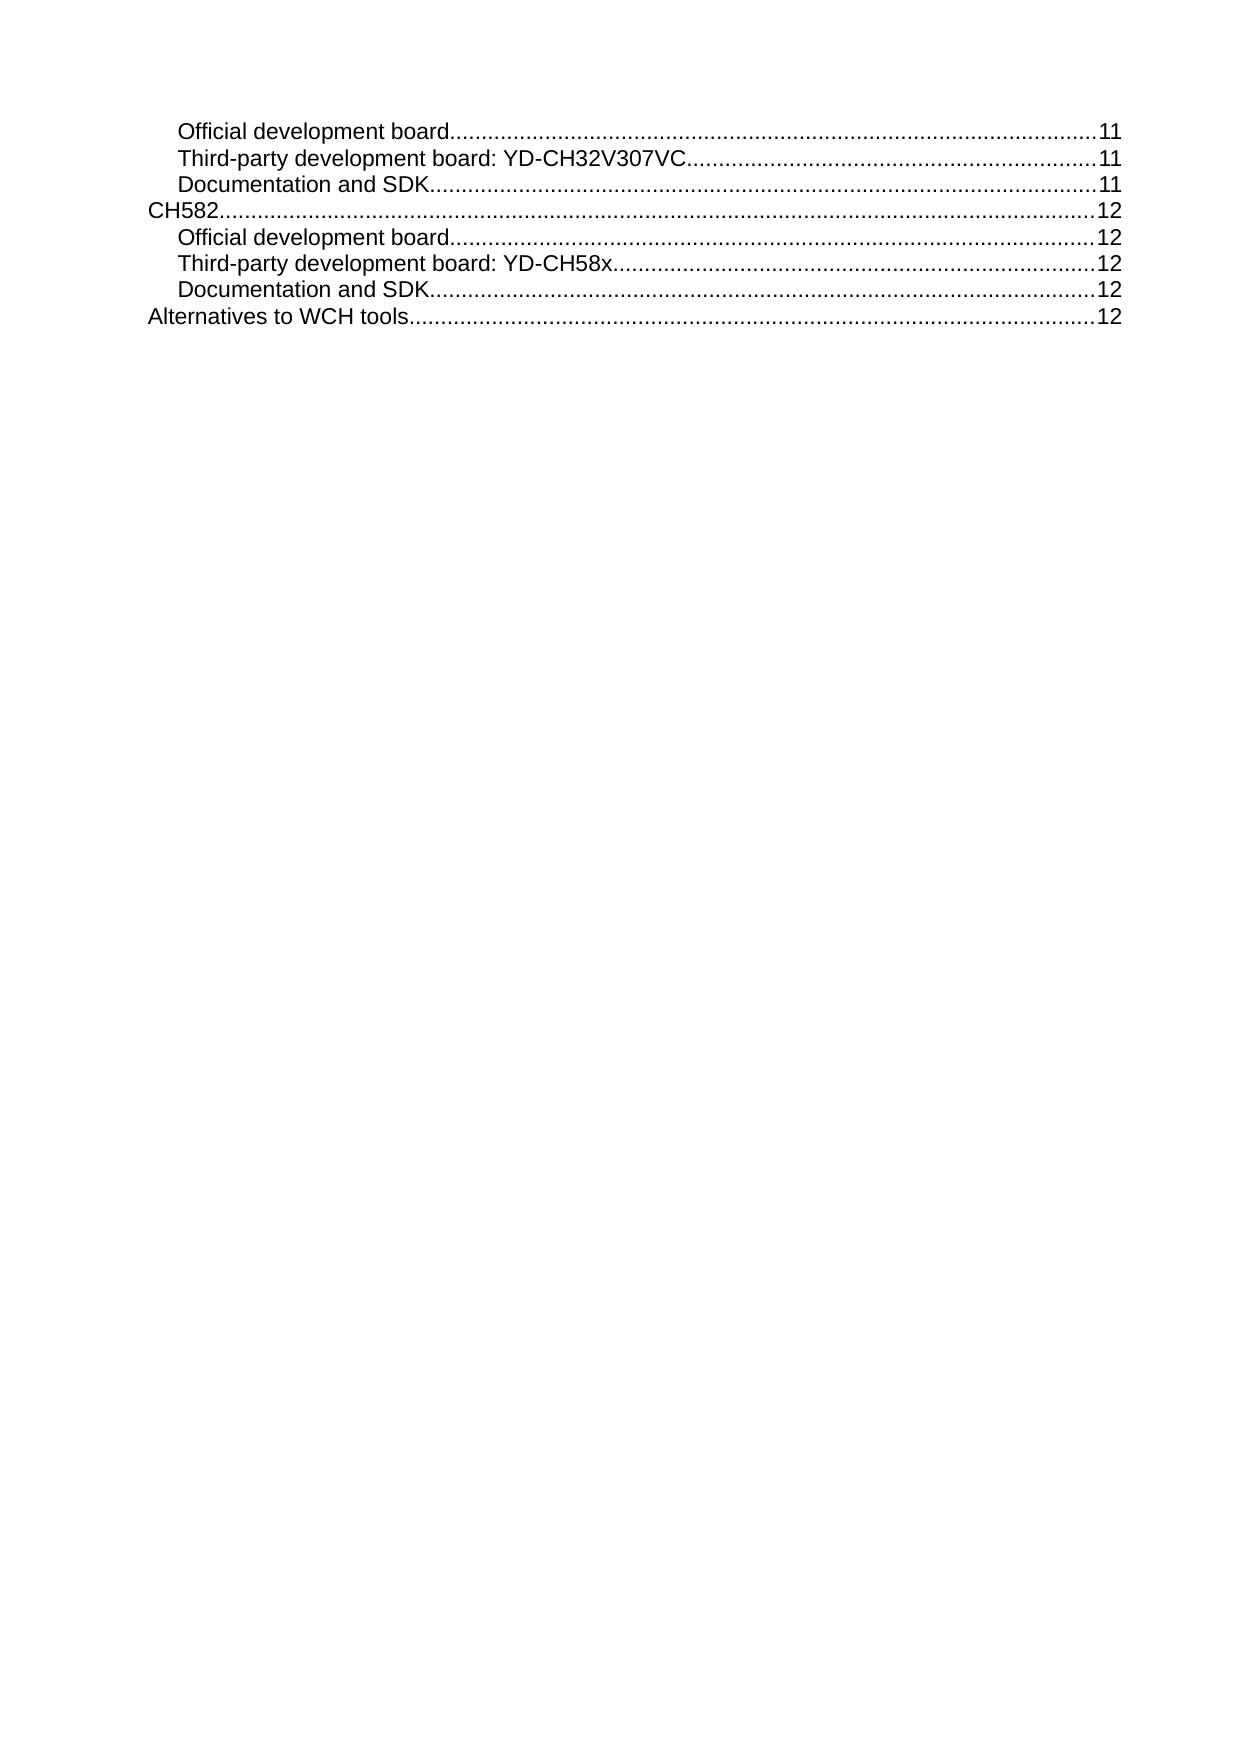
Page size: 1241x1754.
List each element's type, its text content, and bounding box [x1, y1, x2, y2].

text Official development board 11 [177, 118, 1122, 144]
text Documentation and SDK 11 [177, 171, 1122, 197]
text Third-party development board: YD-CH58x 12 [177, 250, 1122, 276]
text Third-party development board: YD-CH32V307VC 11 [177, 144, 1122, 171]
text Documentation and SDK 12 [177, 276, 1122, 303]
text Official development board 12 [177, 223, 1122, 250]
text CH582 12 [148, 197, 1122, 223]
text Alternatives to WCH tools 12 [148, 303, 1122, 329]
